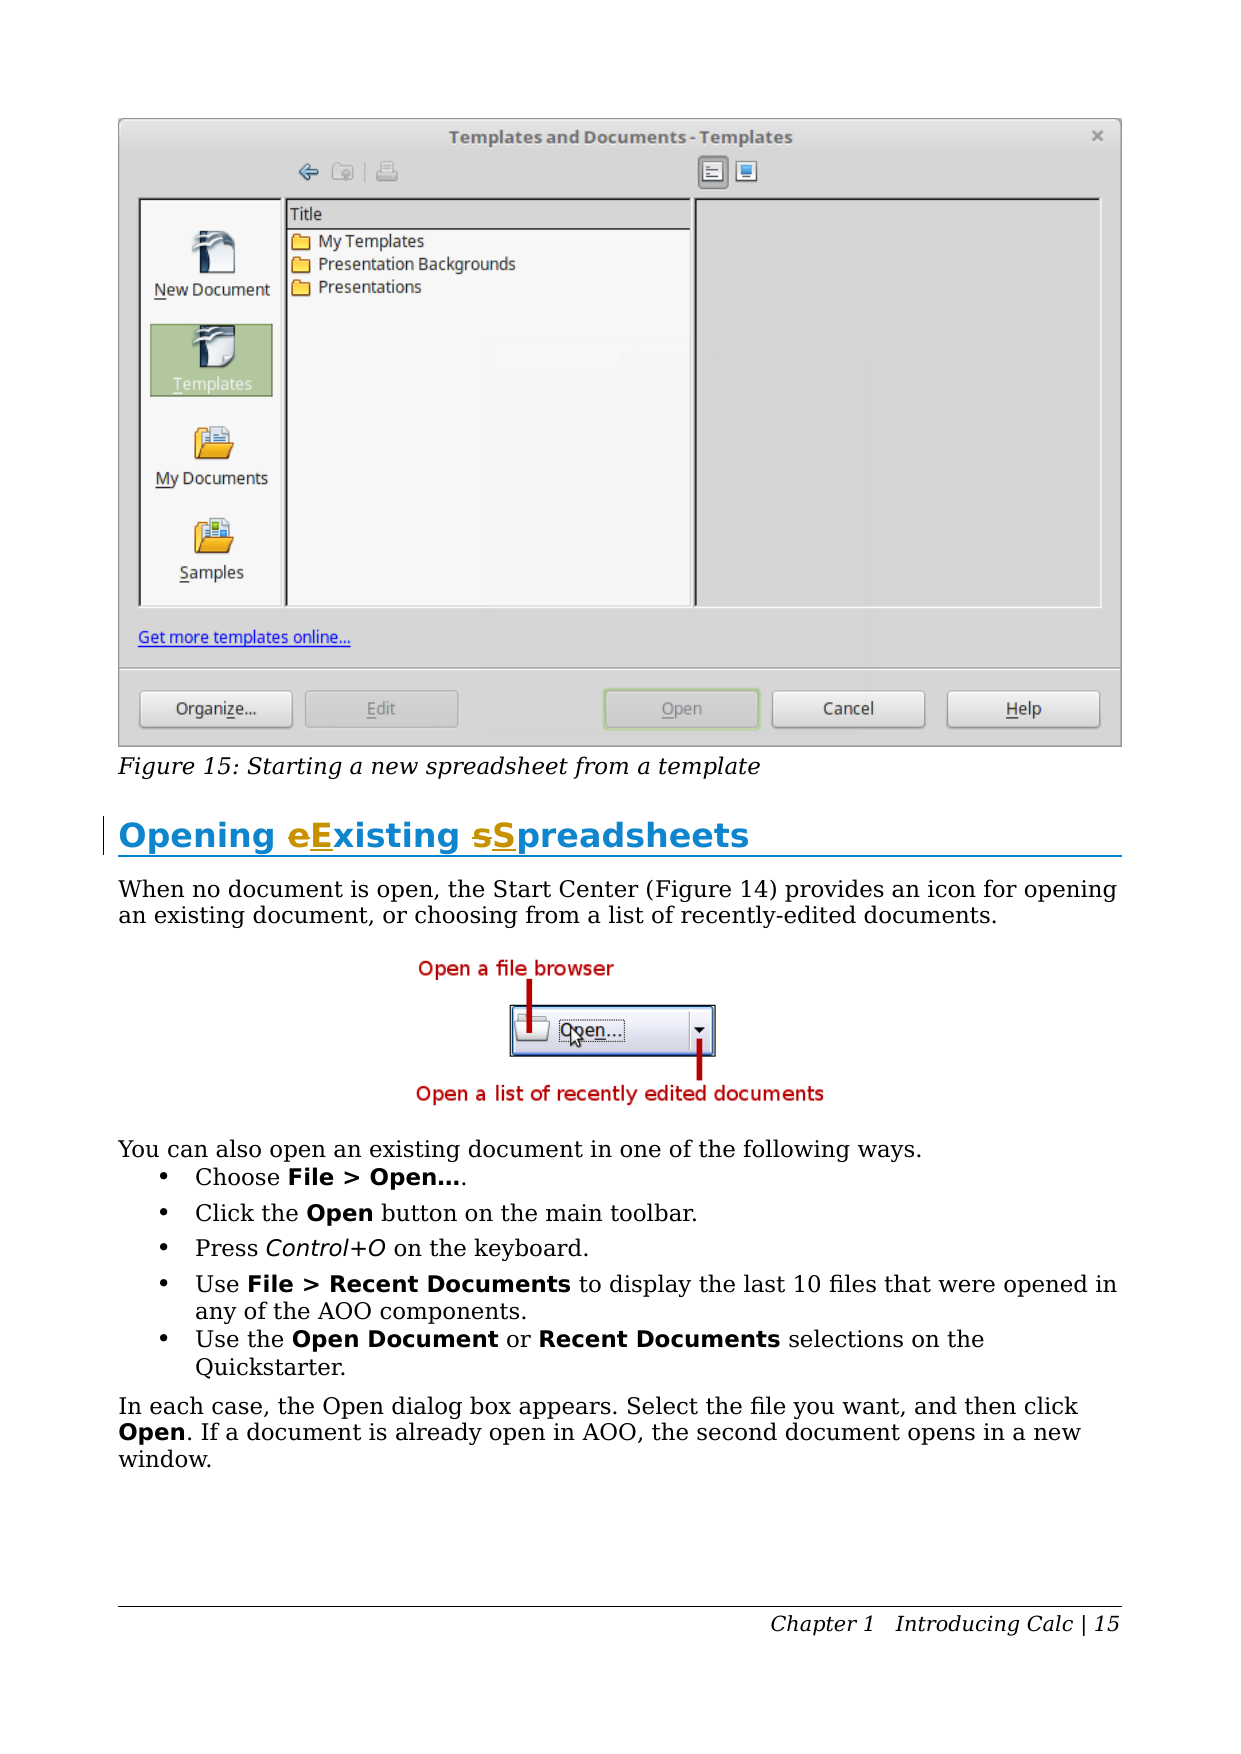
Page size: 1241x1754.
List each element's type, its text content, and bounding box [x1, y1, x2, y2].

list Use File > Recent Documents to display the last 10 files that were opened in any of the AOO components. [156, 1269, 1122, 1324]
list Click the Open button on the main toolbar. [156, 1198, 1122, 1227]
picture [409, 954, 831, 1112]
text When no document is open, the Start Center (Figure 14) provides an icon for opening an existing document, or choosing from a list of recently-edited documents. [118, 876, 1122, 929]
list Press Control+O on the keyboard. [156, 1233, 1122, 1262]
text In each case, the Open dialog box appears. Select the file you want, and then click Open. If a document is already open in AOO, the second document opens in a new window. [118, 1393, 1122, 1473]
list Use the Open Document or Recent Documents selections on the Quickstarter. [156, 1324, 1122, 1380]
list You can also open an existing document in one of the following ways. [118, 1136, 1122, 1162]
subtitle Opening Existing Spreadsheets [118, 816, 1122, 855]
text Figure 15: Starting a new spreadsheet from a template [118, 753, 1122, 780]
list Choose File > Open…. [156, 1162, 1122, 1192]
picture [118, 118, 1122, 747]
